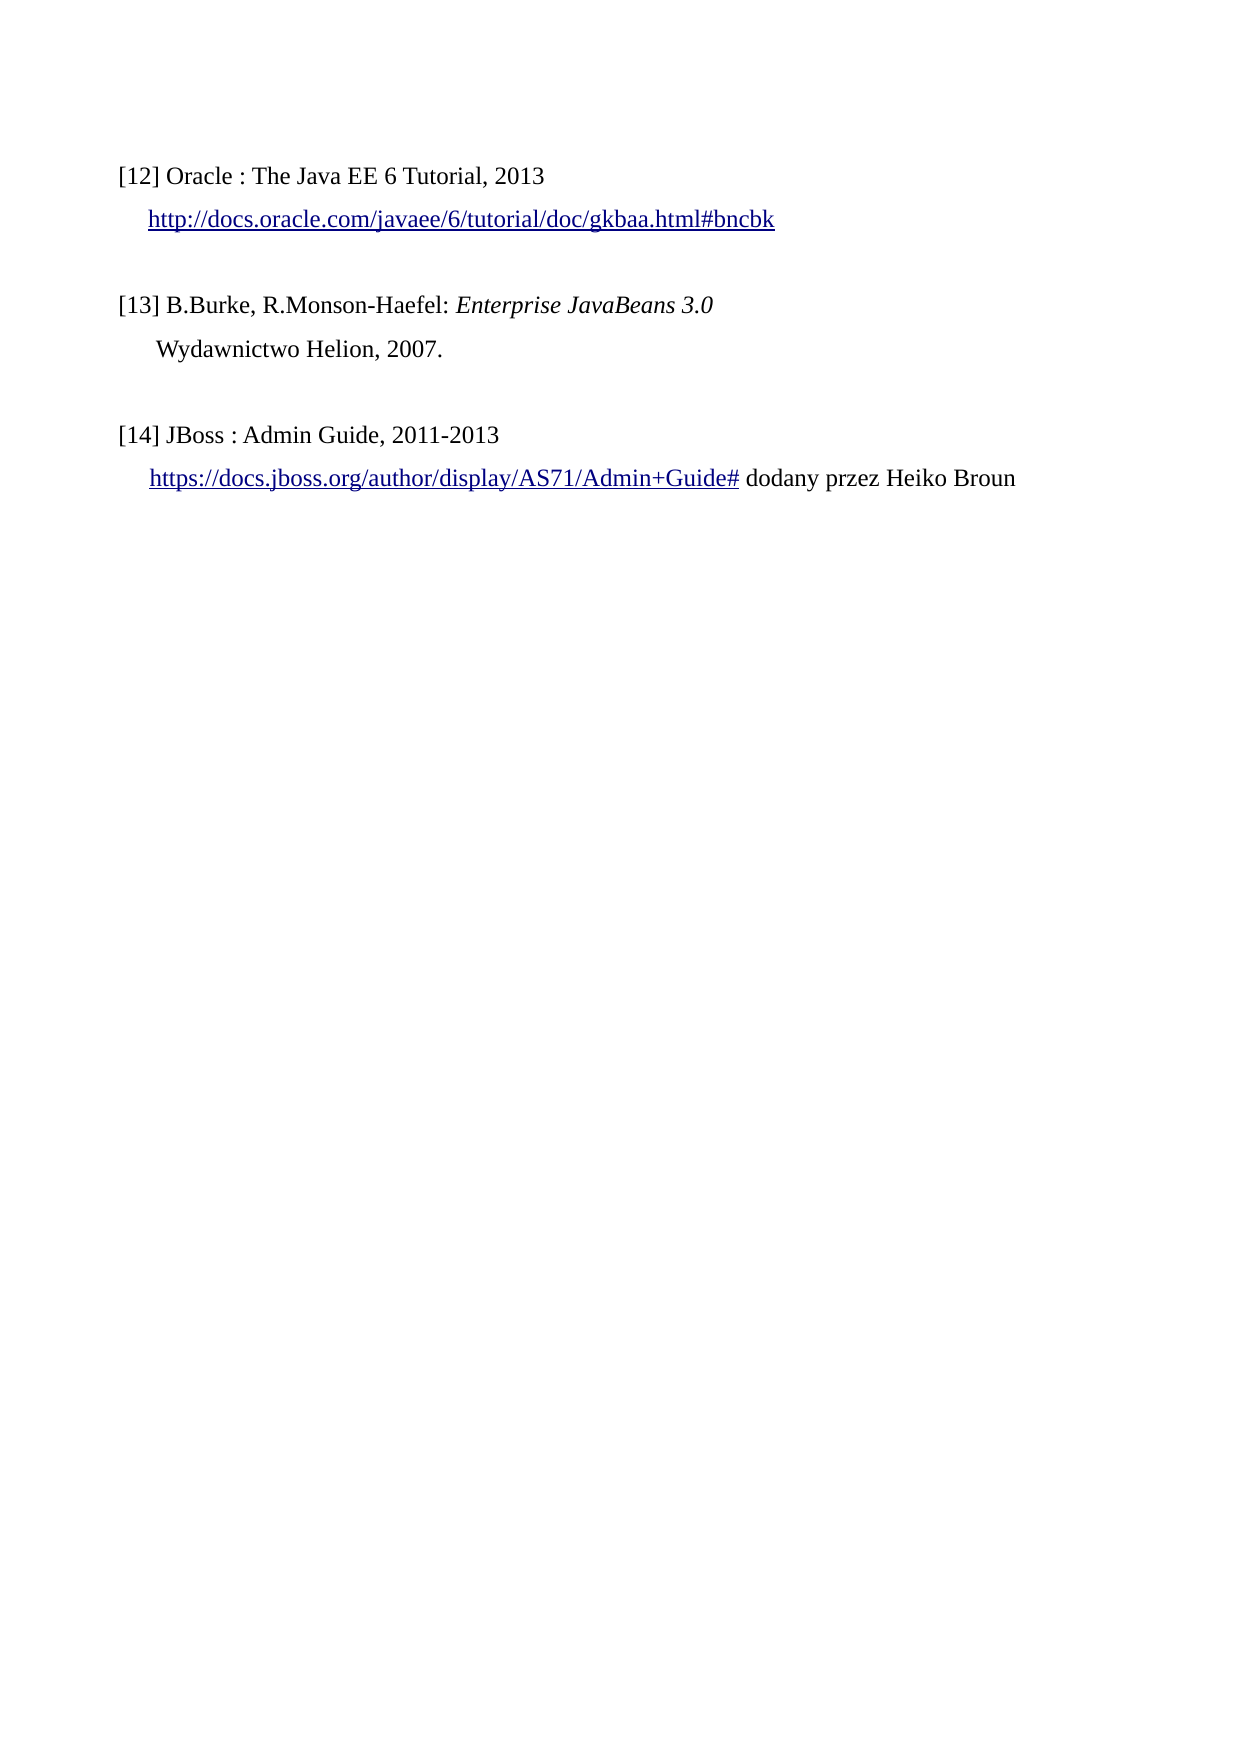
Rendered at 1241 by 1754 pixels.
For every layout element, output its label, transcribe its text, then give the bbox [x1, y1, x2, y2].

text [14] JBoss : Admin Guide, 2011-2013 [118, 420, 1122, 449]
text [13] B.Burke, R.Monson-Haefel: Enterprise JavaBeans 3.0 [118, 291, 1122, 319]
text https://docs.jboss.org/author/display/AS71/Admin+Guide# dodany przez Heiko Broun [118, 463, 1122, 492]
text Wydawnictwo Helion, 2007. [118, 334, 1122, 362]
text http://docs.oracle.com/javaee/6/tutorial/doc/gkbaa.html#bncbk [118, 204, 1122, 233]
text [12] Oracle : The Java EE 6 Tutorial, 2013 [118, 161, 1122, 190]
